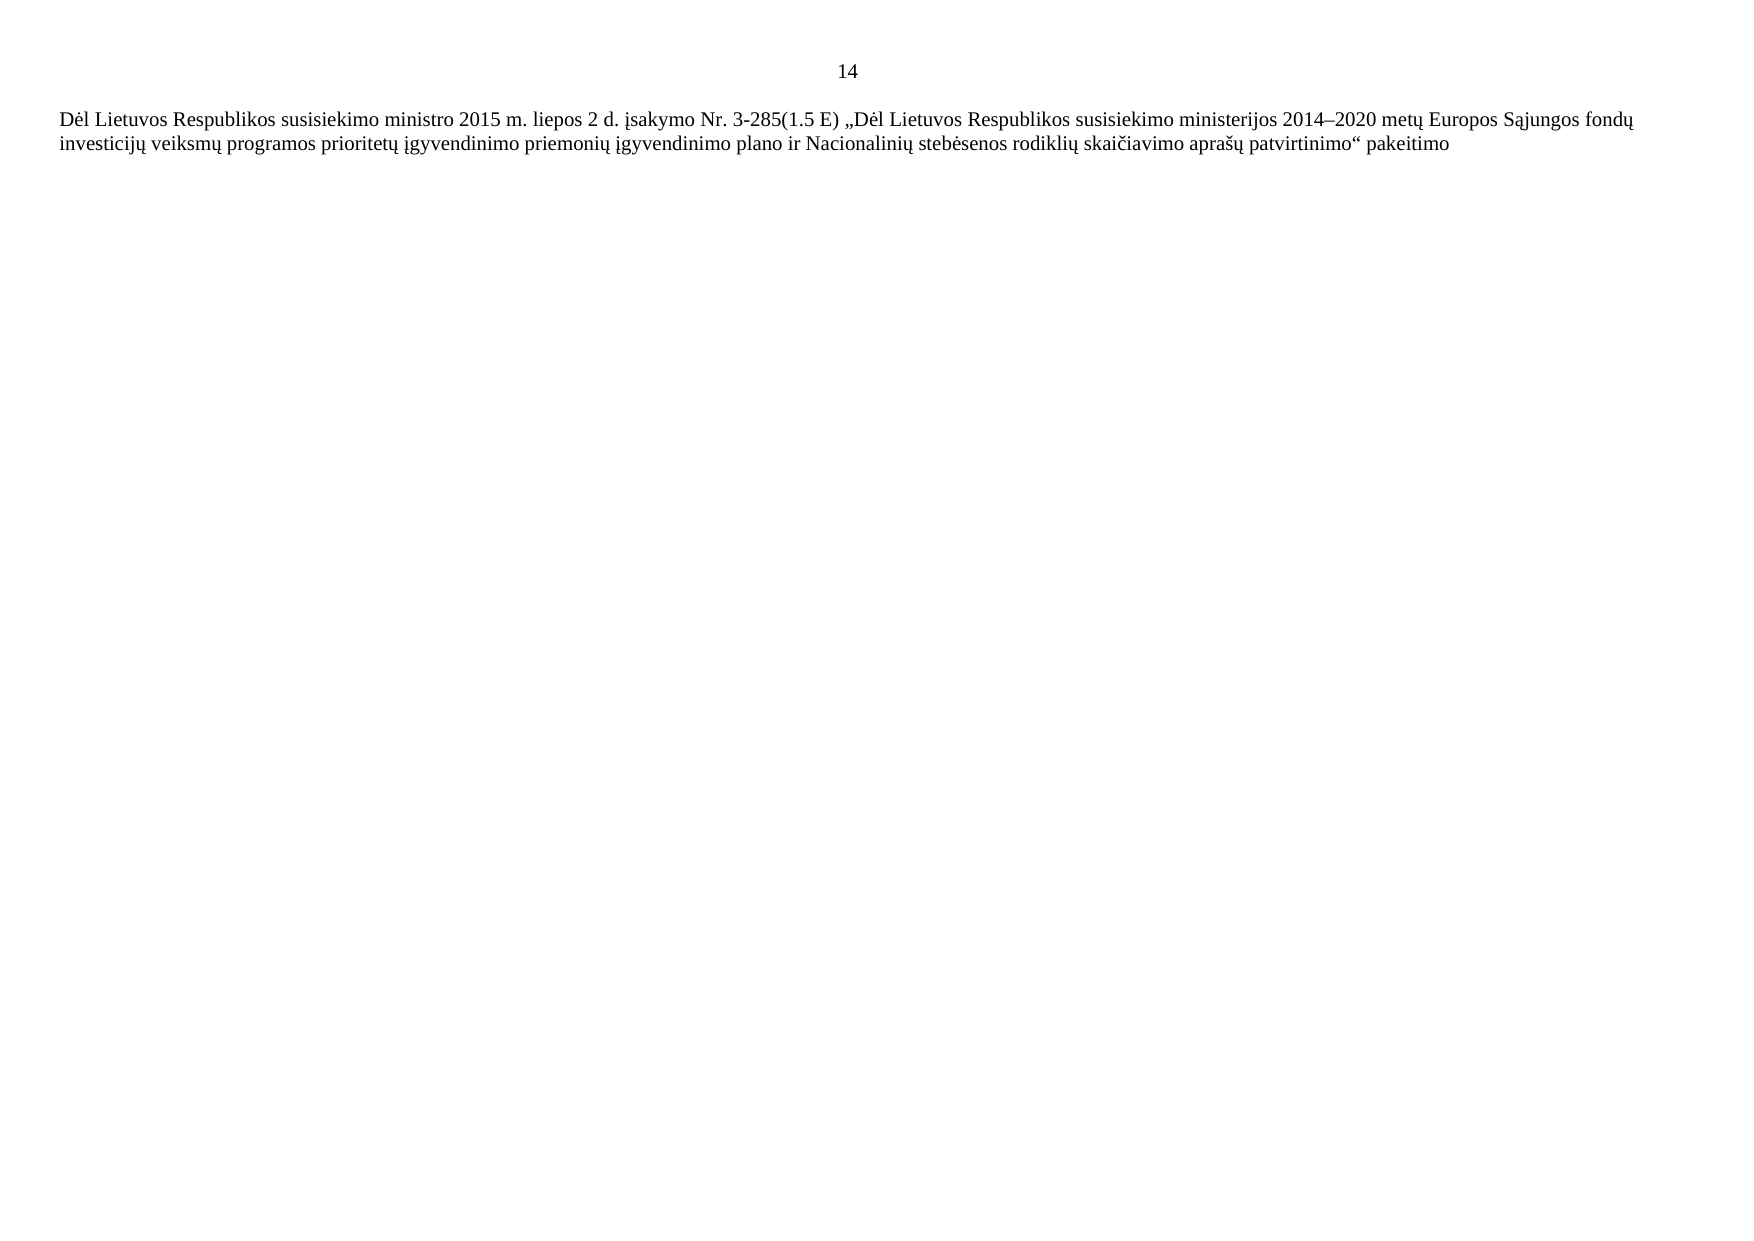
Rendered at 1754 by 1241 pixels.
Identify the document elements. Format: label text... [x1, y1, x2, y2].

text Dėl Lietuvos Respublikos susisiekimo ministro 2015 m. liepos 2 d. įsakymo Nr. 3-285(1.5 E) „Dėl Lietuvos Respublikos susisiekimo ministerijos 2014–2020 metų Europos Sąjungos fondų investicijų veiksmų programos prioritetų įgyvendinimo priemonių įgyvendinimo plano ir Nacionalinių stebėsenos rodiklių skaičiavimo aprašų patvirtinimo“ pakeitimo [59, 107, 1636, 155]
